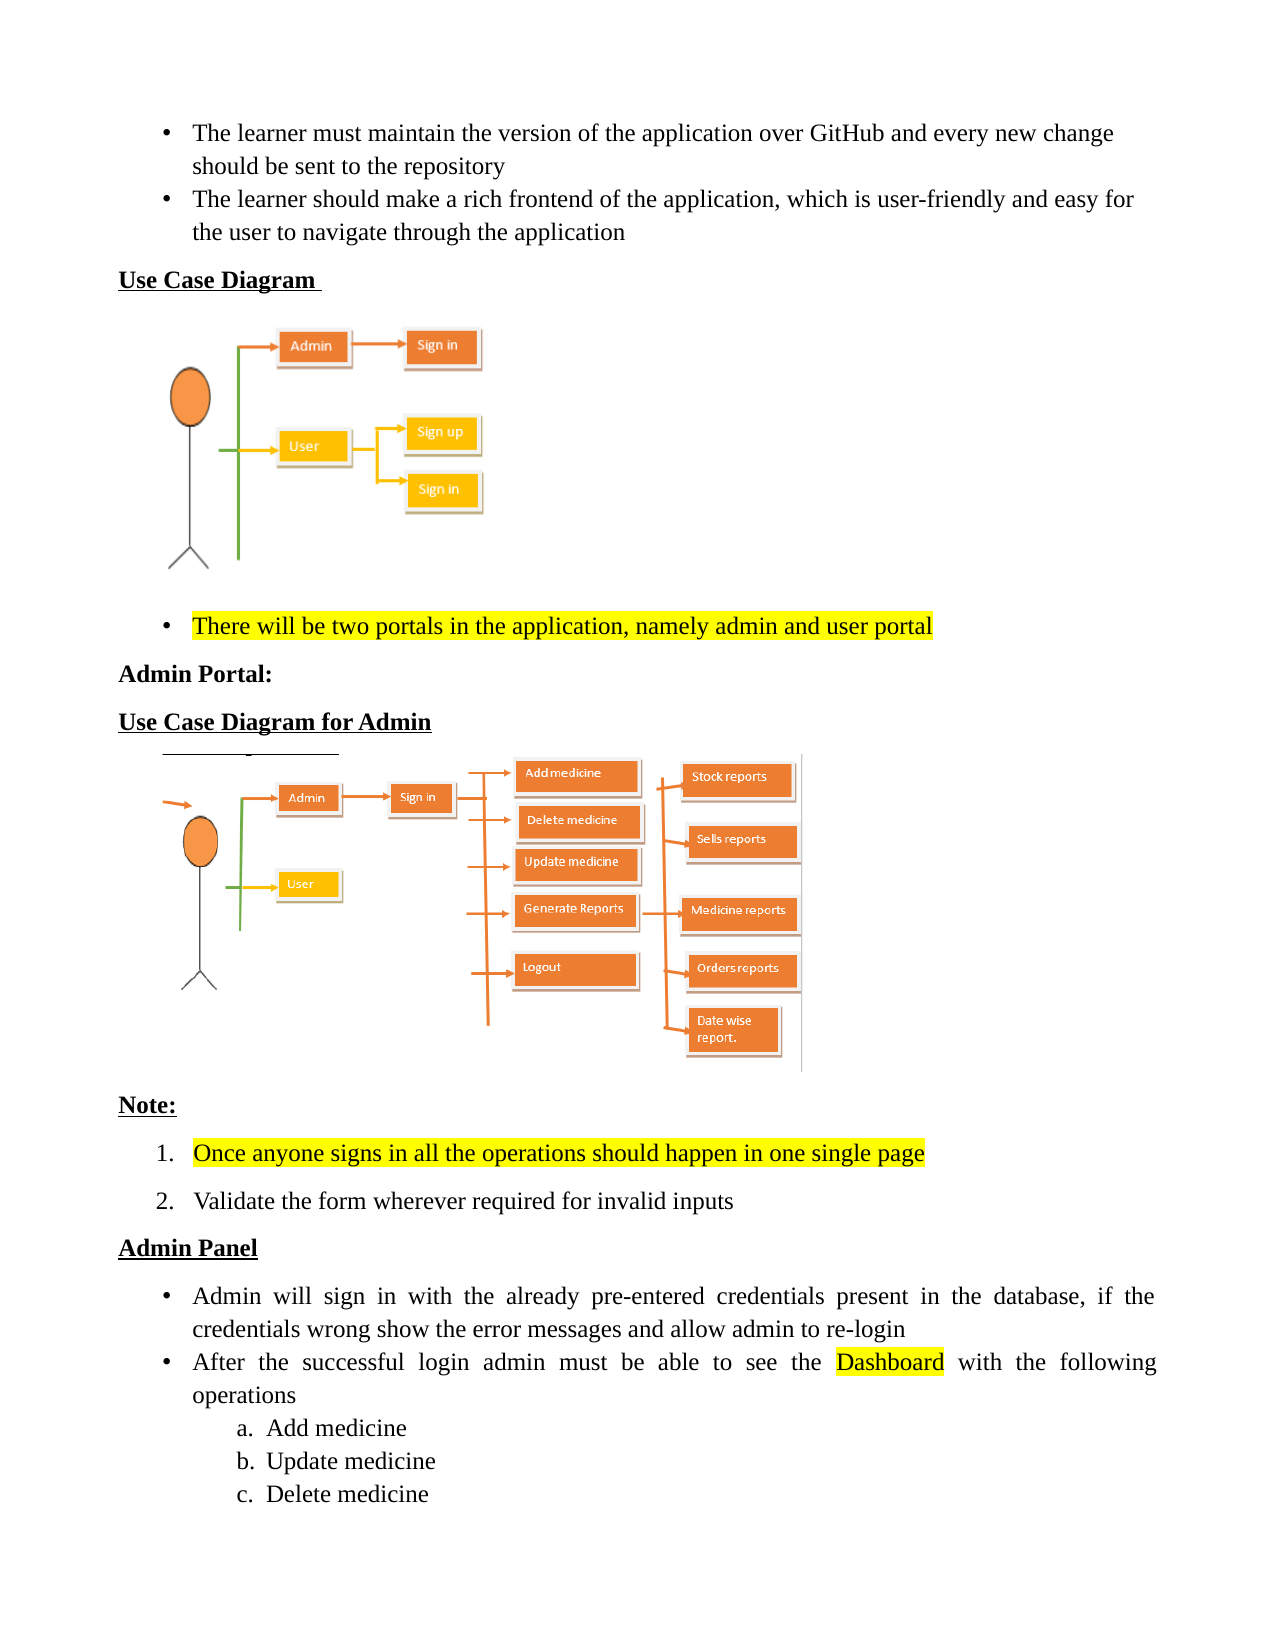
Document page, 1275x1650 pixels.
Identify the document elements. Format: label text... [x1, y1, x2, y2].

text Admin Panel [118, 1233, 1157, 1262]
text Admin Portal: [118, 659, 1157, 688]
list The learner should make a rich frontend of the application, which is user-friendly and easy for the user to navigate through the application [162, 184, 1157, 246]
list Delete medicine [236, 1479, 1157, 1508]
list Admin will sign in with the already pre-entered credentials present in the database, if the credentials wrong show the error messages and allow admin to re-login [162, 1281, 1157, 1343]
list Once anyone signs in all the operations should happen in one single page [156, 1138, 1157, 1167]
text Use Case Diagram for Admin [118, 707, 1157, 735]
picture [118, 312, 528, 593]
list There will be two portals in the application, namely admin and user portal [162, 611, 1157, 640]
text Use Case Diagram [118, 265, 1157, 293]
list Update medicine [236, 1446, 1157, 1475]
picture [118, 754, 803, 1072]
text Note: [118, 1091, 1157, 1119]
list After the successful login admin must be able to see the Dashboard with the following operations [162, 1347, 1157, 1409]
list The learner must maintain the version of the application over GitHub and every new change should be sent to the repository [162, 118, 1157, 180]
list Add medicine [236, 1413, 1157, 1442]
list Validate the form wherever required for invalid inputs [156, 1186, 1157, 1214]
